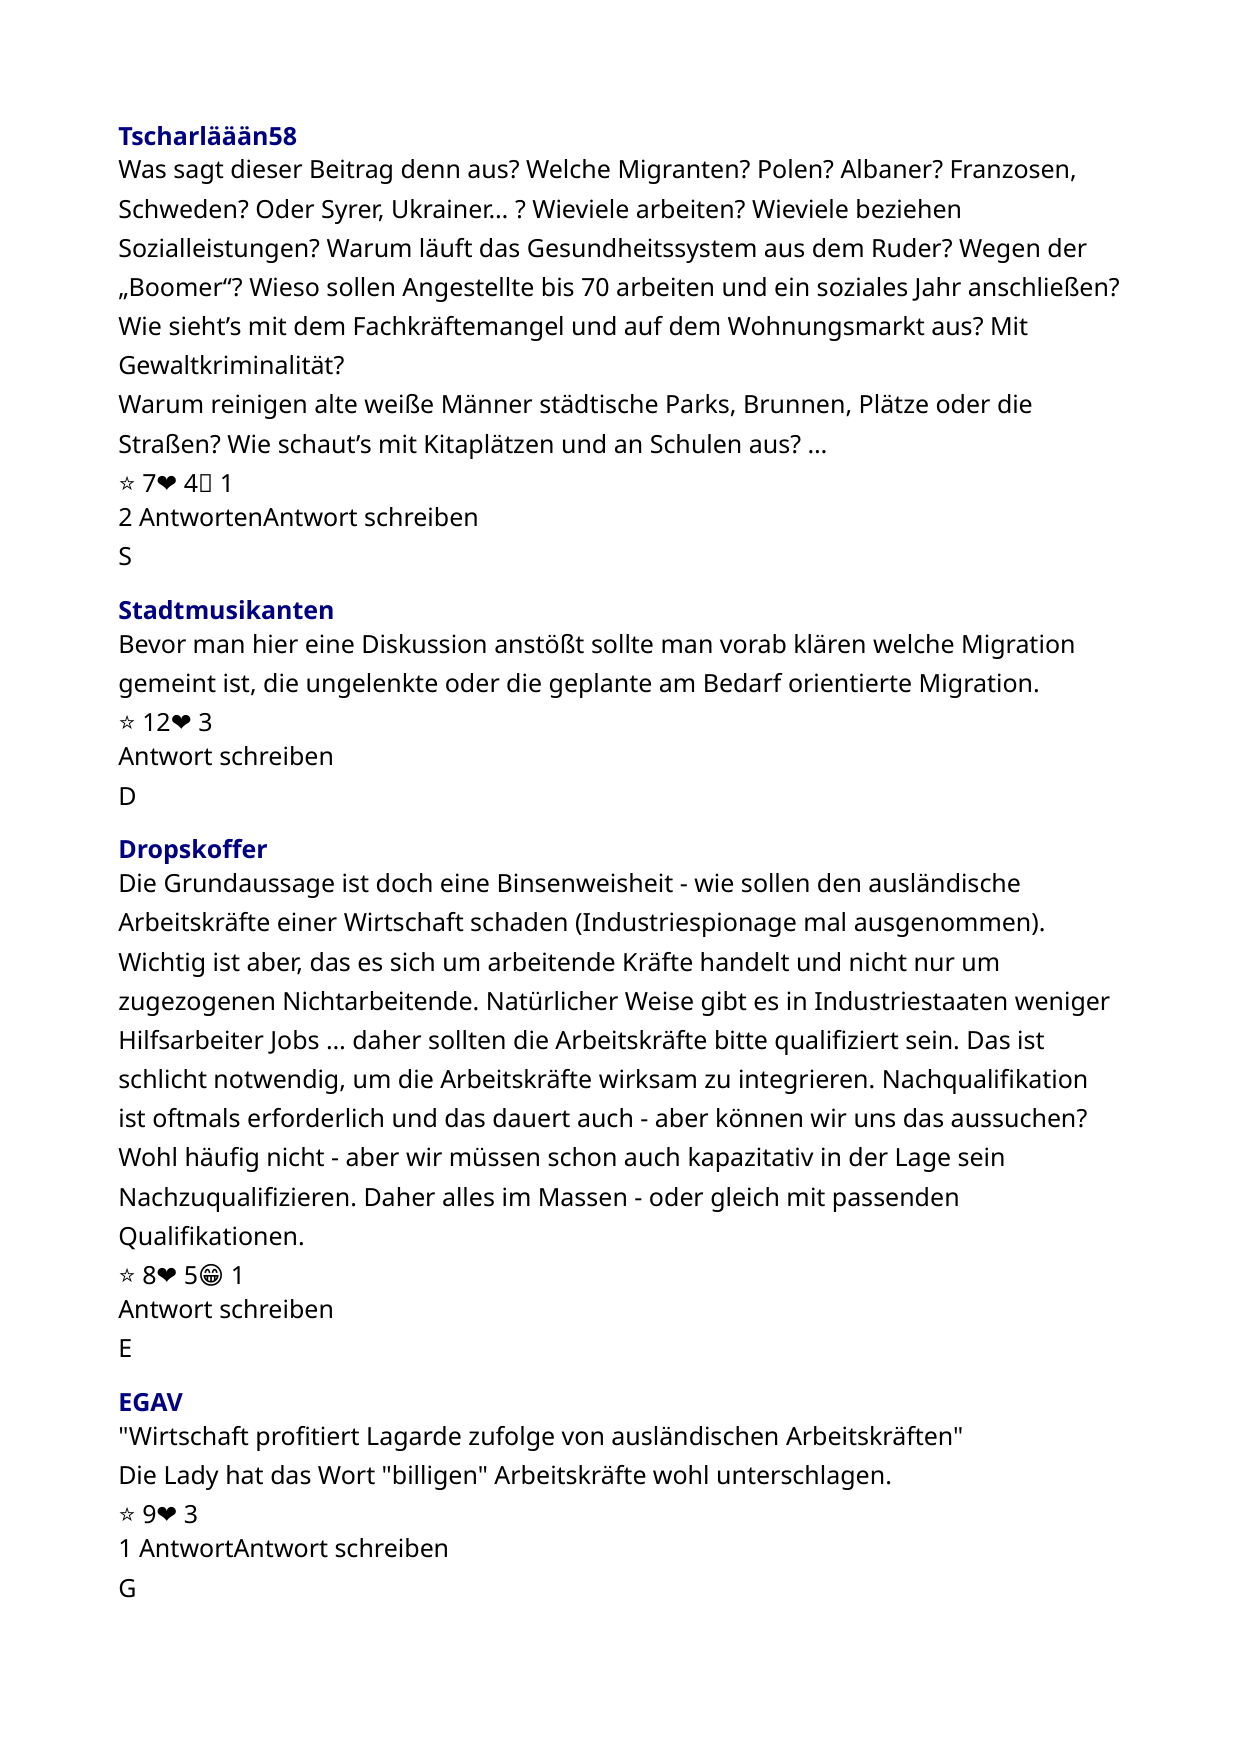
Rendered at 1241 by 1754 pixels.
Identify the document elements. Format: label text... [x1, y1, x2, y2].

text Was sagt dieser Beitrag denn aus? Welche Migranten? Polen? Albaner? Franzosen, Schweden? Oder Syrer, Ukrainer… ? Wieviele arbeiten? Wieviele beziehen Sozialleistungen? Warum läuft das Gesundheitssystem aus dem Ruder? Wegen der „Boomer“? Wieso sollen Angestellte bis 70 arbeiten und ein soziales Jahr anschließen? Wie sieht’s mit dem Fachkräftemangel und auf dem Wohnungsmarkt aus? Mit Gewaltkriminalität? [118, 152, 1122, 382]
subtitle Tscharläään58 [118, 118, 1122, 152]
text 1 AntwortAntwort schreiben [118, 1531, 1122, 1565]
text G [118, 1570, 1122, 1604]
subtitle Dropskoffer [118, 832, 1122, 866]
text ⭐️ 9❤️ 3 [118, 1497, 1122, 1531]
text Die Grundaussage ist doch eine Binsenweisheit - wie sollen den ausländische Arbeitskräfte einer Wirtschaft schaden (Industriespionage mal ausgenommen). Wichtig ist aber, das es sich um arbeitende Kräfte handelt und nicht nur um zugezogenen Nichtarbeitende. Natürlicher Weise gibt es in Industriestaaten weniger Hilfsarbeiter Jobs … daher sollten die Arbeitskräfte bitte qualifiziert sein. Das ist schlicht notwendig, um die Arbeitskräfte wirksam zu integrieren. Nachqualifikation ist oftmals erforderlich und das dauert auch - aber können wir uns das aussuchen? Wohl häufig nicht - aber wir müssen schon auch kapazitativ in der Lage sein Nachzuqualifizieren. Daher alles im Massen - oder gleich mit passenden Qualifikationen. [118, 866, 1122, 1252]
text ⭐️ 8❤️ 5😁 1 [118, 1258, 1122, 1292]
text Antwort schreiben [118, 739, 1122, 773]
text Bevor man hier eine Diskussion anstößt sollte man vorab klären welche Migration gemeint ist, die ungelenkte oder die geplante am Bedarf orientierte Migration. [118, 627, 1122, 700]
text 2 AntwortenAntwort schreiben [118, 499, 1122, 534]
text S [118, 539, 1122, 573]
text "Wirtschaft profitiert Lagarde zufolge von ausländischen Arbeitskräften" [118, 1419, 1122, 1453]
text ⭐️ 7❤️ 4🙁 1 [118, 466, 1122, 499]
text Die Lady hat das Wort "billigen" Arbeitskräfte wohl unterschlagen. [118, 1458, 1122, 1492]
text Antwort schreiben [118, 1292, 1122, 1326]
text ⭐️ 12❤️ 3 [118, 705, 1122, 739]
text E [118, 1331, 1122, 1365]
text D [118, 778, 1122, 812]
subtitle Stadtmusikanten [118, 592, 1122, 627]
subtitle EGAV [118, 1384, 1122, 1419]
text Warum reinigen alte weiße Männer städtische Parks, Brunnen, Plätze oder die Straßen? Wie schaut’s mit Kitaplätzen und an Schulen aus? … [118, 387, 1122, 460]
